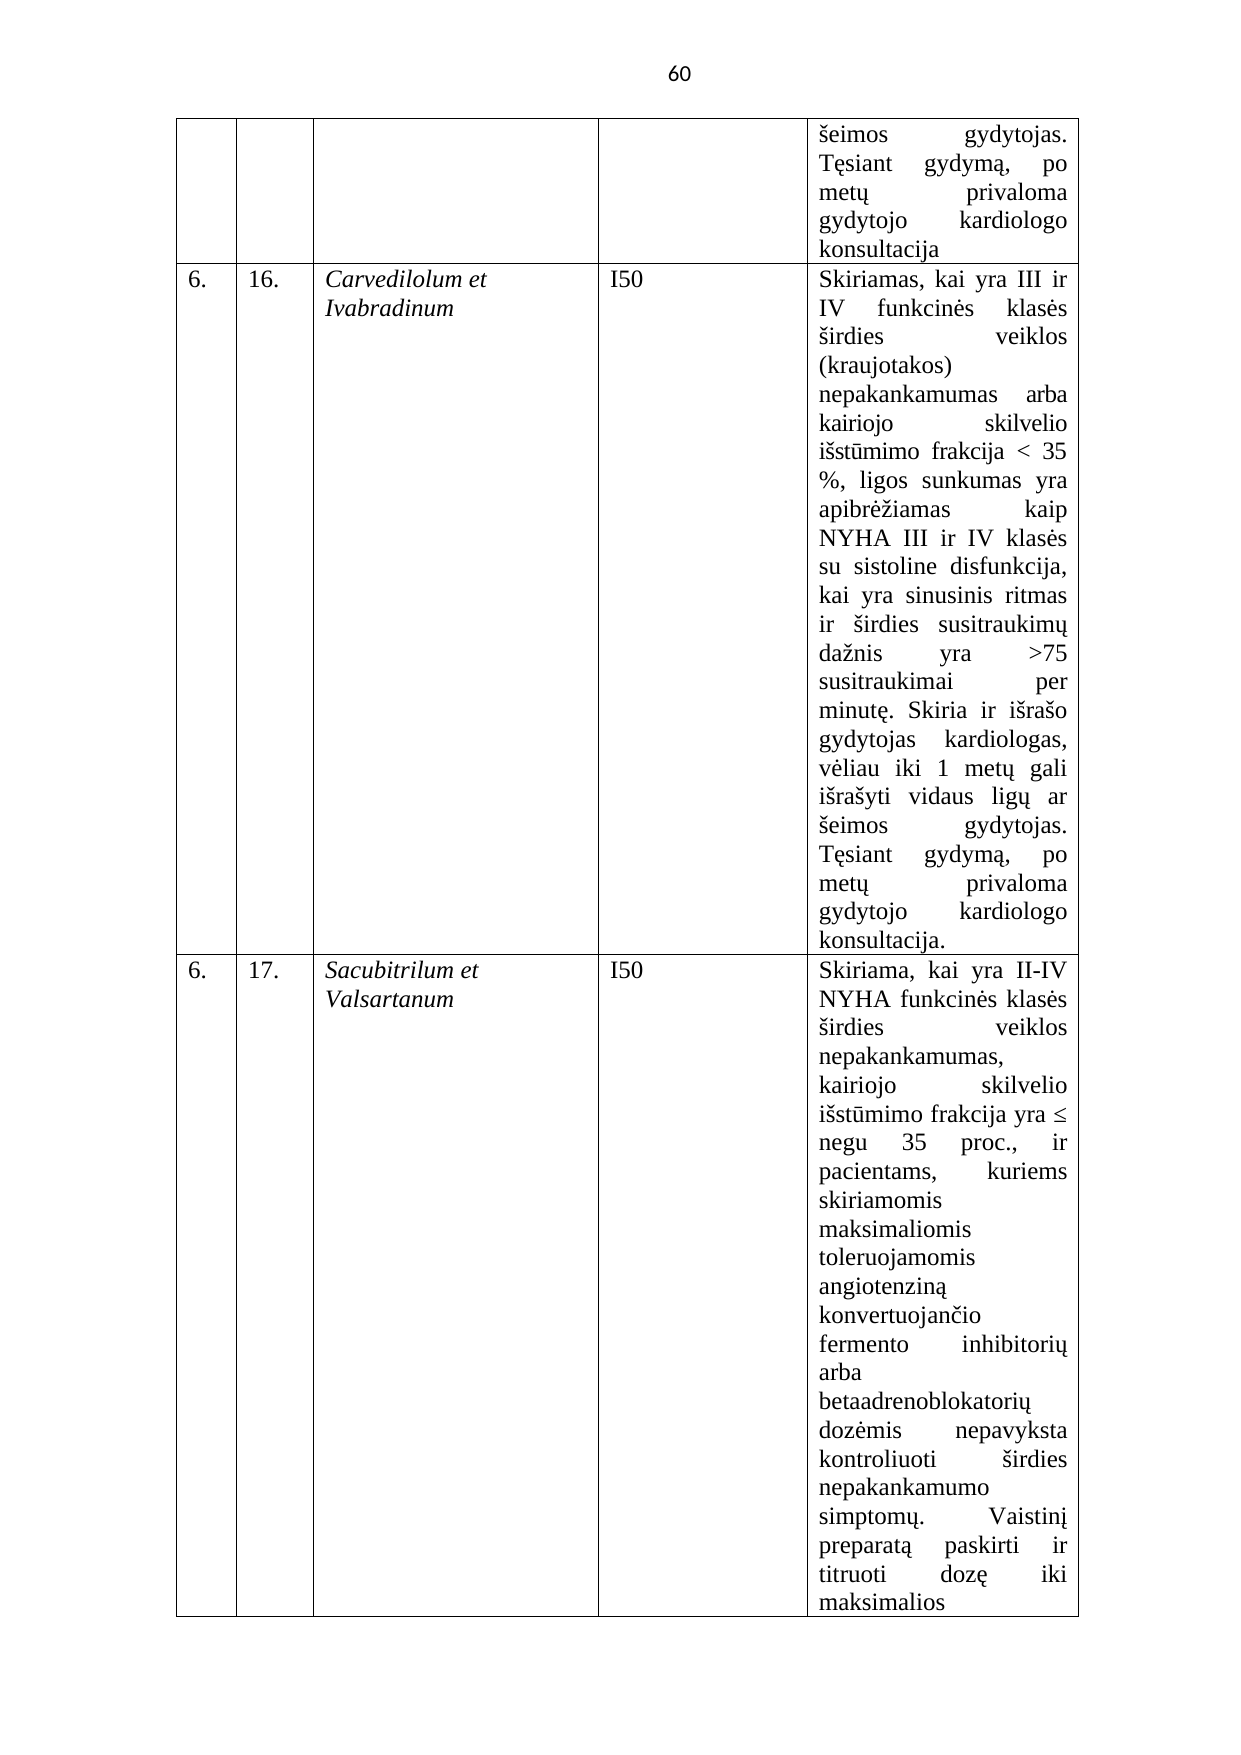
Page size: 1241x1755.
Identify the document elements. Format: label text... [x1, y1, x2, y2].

table_cell [1109, 263, 1123, 954]
table_cell [1099, 263, 1103, 954]
table_cell [599, 119, 807, 263]
table_cell [1079, 263, 1083, 954]
table_cell [1088, 954, 1093, 1616]
table_cell Sacubitrilum et Valsartanum [314, 955, 598, 1616]
table_cell [1093, 263, 1099, 954]
table_cell [177, 119, 236, 263]
table_cell [1079, 954, 1083, 1616]
table_cell Carvedilolum et Ivabradinum [314, 264, 598, 954]
table_cell 17. [237, 955, 313, 1616]
table_cell Skiriama, kai yra II-IV NYHA funkcinės klasės širdies veiklos nepakankamumas, kairiojo skilvelio išstūmimo frakcija yra ≤ negu 35 proc., ir pacientams, kuriems skiriamomis maksimaliomis toleruojamomis angiotenziną konvertuojančio fermento inhibitorių arba betaadrenoblokatorių dozėmis nepavyksta kontroliuoti širdies nepakankamumo simptomų. Vaistinį preparatą paskirti ir titruoti dozę iki maksimalios [808, 955, 1078, 1616]
table_cell [1099, 954, 1103, 1616]
table_cell I50 [599, 264, 807, 954]
table_cell [1079, 118, 1083, 263]
table_cell [1084, 263, 1088, 954]
table_cell [1084, 954, 1088, 1616]
table_cell [1109, 118, 1123, 263]
table_cell [1099, 118, 1103, 263]
table_cell [1093, 118, 1099, 263]
table_cell [1103, 954, 1109, 1616]
table_cell 6. [177, 955, 236, 1616]
table_cell [237, 119, 313, 263]
table_cell Skiriamas, kai yra III ir IV funkcinės klasės širdies veiklos (kraujotakos) nepakankamumas arba kairiojo skilvelio išstūmimo frakcija < 35 %, ligos sunkumas yra apibrėžiamas kaip NYHA III ir IV klasės su sistoline disfunkcija, kai yra sinusinis ritmas ir širdies susitraukimų dažnis yra >75 susitraukimai per minutę. Skiria ir išrašo gydytojas kardiologas, vėliau iki 1 metų gali išrašyti vidaus ligų ar šeimos gydytojas. Tęsiant gydymą, po metų privaloma gydytojo kardiologo konsultacija. [808, 264, 1078, 954]
table_cell [1084, 118, 1088, 263]
table_cell 6. [177, 264, 236, 954]
table_cell 16. [237, 264, 313, 954]
table_cell [1093, 954, 1099, 1616]
table_cell [1103, 263, 1109, 954]
table_cell [314, 119, 598, 263]
table_cell [1109, 954, 1123, 1616]
table_cell [1088, 118, 1093, 263]
table_cell I50 [599, 955, 807, 1616]
table_cell šeimos gydytojas. Tęsiant gydymą, po metų privaloma gydytojo kardiologo konsultacija [808, 119, 1078, 263]
table_cell [1103, 118, 1109, 263]
table_cell [1088, 263, 1093, 954]
